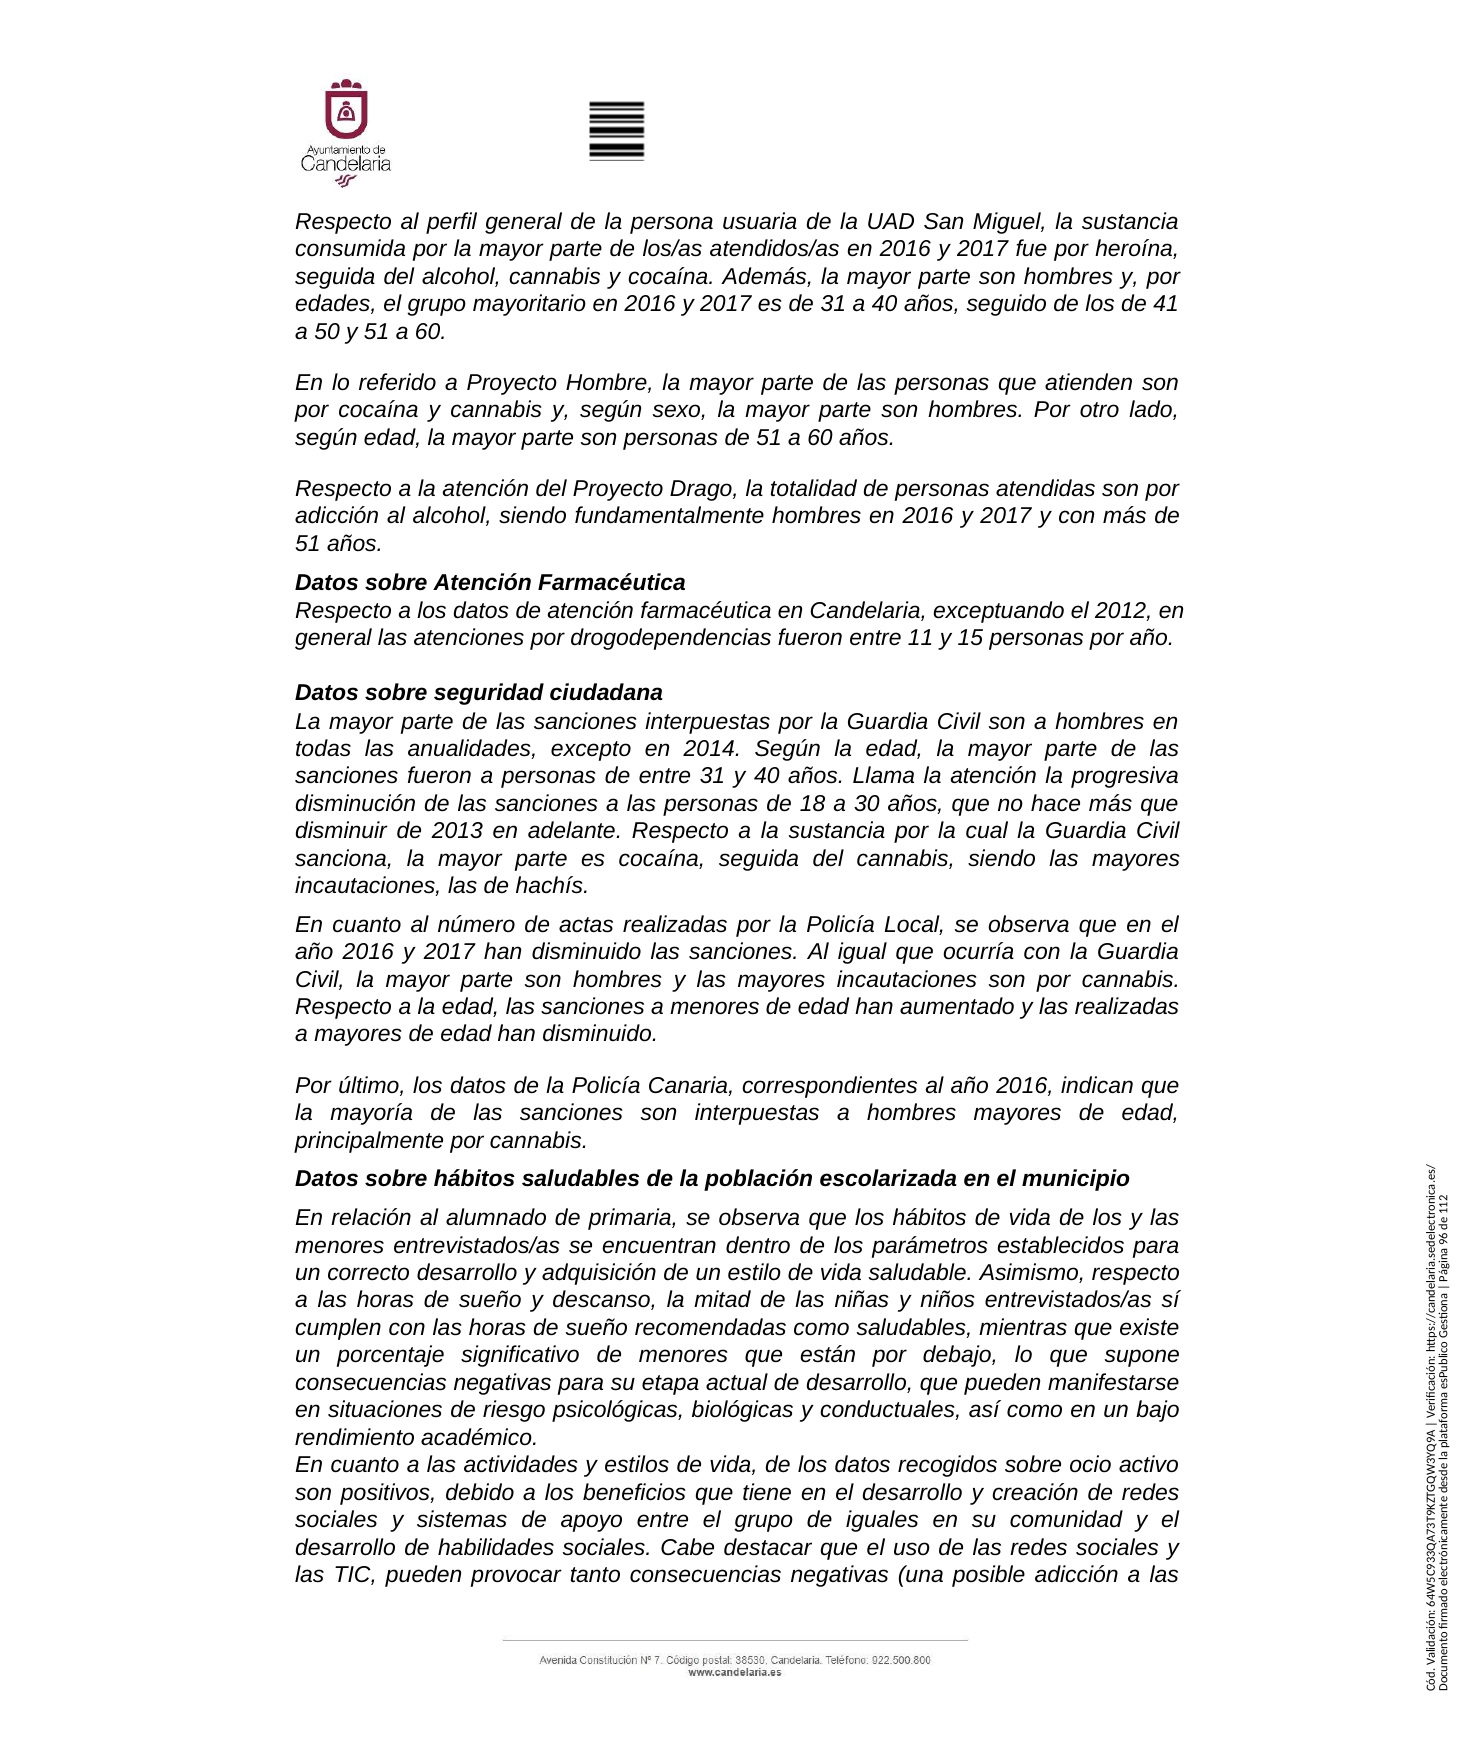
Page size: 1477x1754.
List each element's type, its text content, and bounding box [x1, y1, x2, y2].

text Respecto a los datos de atención farmacéutica en Candelaria, exceptuando el 2012, en general las atenciones por drogodependencias fueron entre 11 y 15 personas por año. [295, 598, 1189, 650]
text Datos sobre seguridad ciudadana [295, 678, 1183, 705]
text Respecto al perfil general de la persona usuaria de la UAD San Miguel, la sustancia consumida por la mayor parte de los/as atendidos/as en 2016 y 2017 fue por heroína, seguida del alcohol, cannabis y cocaína. Además, la mayor parte son hombres y, por edades, el grupo mayoritario en 2016 y 2017 es de 31 a 40 años, seguido de los de 41 a 50 y 51 a 60. [295, 208, 1182, 344]
text Datos sobre Atención Farmacéutica [295, 569, 1183, 595]
text En cuanto a las actividades y estilos de vida, de los datos recogidos sobre ocio activo son positivos, debido a los beneficios que tiene en el desarrollo y creación de redes sociales y sistemas de apoyo entre el grupo de iguales en su comunidad y el desarrollo de habilidades sociales. Cabe destacar que el uso de las redes sociales y las TIC, pueden provocar tanto consecuencias negativas (una posible adicción a las [295, 1451, 1182, 1587]
text En relación al alumnado de primaria, se observa que los hábitos de vida de los y las menores entrevistados/as se encuentran dentro de los parámetros establecidos para un correcto desarrollo y adquisición de un estilo de vida saludable. Asimismo, respecto a las horas de sueño y descanso, la mitad de las niñas y niños entrevistados/as sí cumplen con las horas de sueño recomendadas como saludables, mientras que existe un porcentaje significativo de menores que están por debajo, lo que supone consecuencias negativas para su etapa actual de desarrollo, que pueden manifestarse en situaciones de riesgo psicológicas, biológicas y conductuales, así como en un bajo rendimiento académico. [295, 1204, 1182, 1450]
text En lo referido a Proyecto Hombre, la mayor parte de las personas que atienden son por cocaína y cannabis y, según sexo, la mayor parte son hombres. Por otro lado, según edad, la mayor parte son personas de 51 a 60 años. [295, 369, 1182, 450]
text En cuanto al número de actas realizadas por la Policía Local, se observa que en el año 2016 y 2017 han disminuido las sanciones. Al igual que ocurría con la Guardia Civil, la mayor parte son hombres y las mayores incautaciones son por cannabis. Respecto a la edad, las sanciones a menores de edad han aumentado y las realizadas a mayores de edad han disminuido. [295, 911, 1182, 1047]
text La mayor parte de las sanciones interpuestas por la Guardia Civil son a hombres en todas las anualidades, excepto en 2014. Según la edad, la mayor parte de las sanciones fueron a personas de entre 31 y 40 años. Llama la atención la progresiva disminución de las sanciones a las personas de 18 a 30 años, que no hace más que disminuir de 2013 en adelante. Respecto a la sustancia por la cual la Guardia Civil sanciona, la mayor parte es cocaína, seguida del cannabis, siendo las mayores incautaciones, las de hachís. [295, 708, 1182, 898]
text Respecto a la atención del Proyecto Drago, la totalidad de personas atendidas son por adicción al alcohol, siendo fundamentalmente hombres en 2016 y 2017 y con más de 51 años. [295, 475, 1182, 556]
text Por último, los datos de la Policía Canaria, correspondientes al año 2016, indican que la mayoría de las sanciones son interpuestas a hombres mayores de edad, principalmente por cannabis. [295, 1072, 1182, 1153]
text Datos sobre hábitos saludables de la población escolarizada en el municipio [295, 1165, 1183, 1192]
